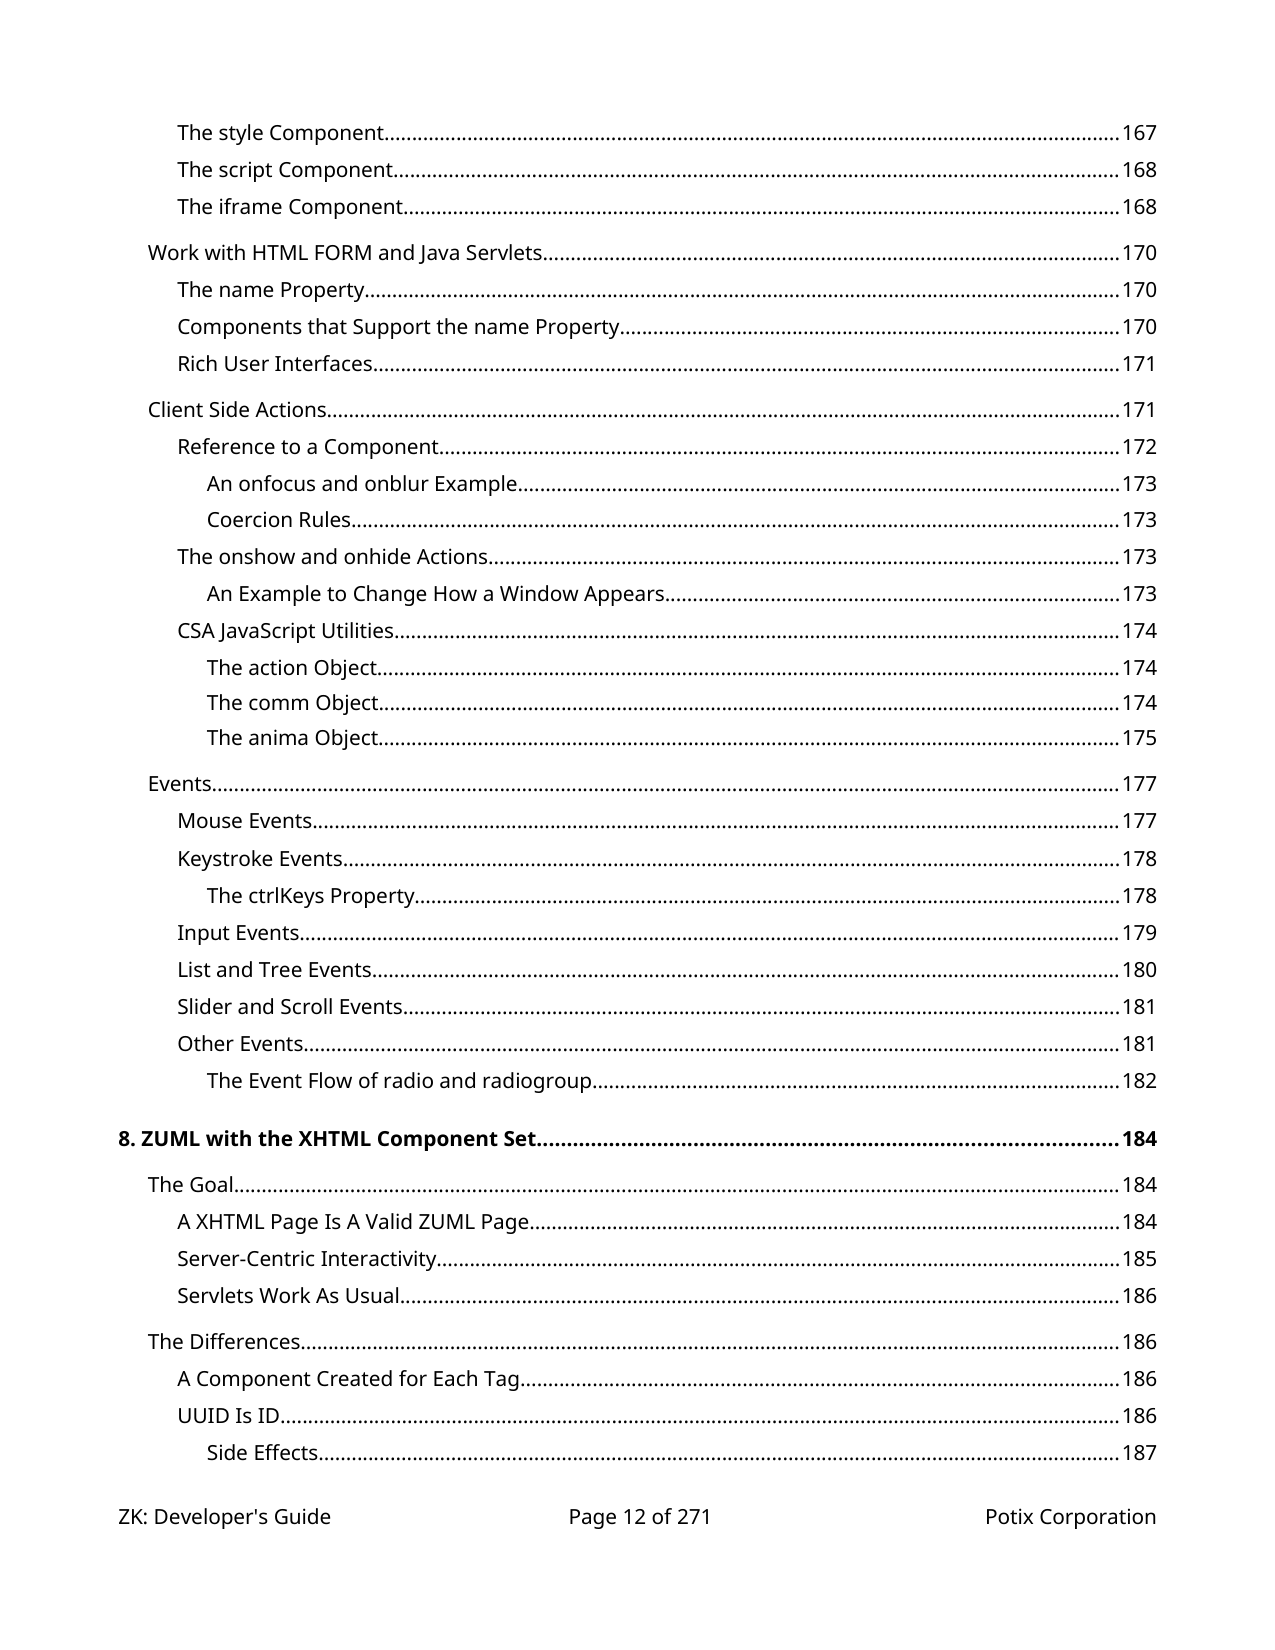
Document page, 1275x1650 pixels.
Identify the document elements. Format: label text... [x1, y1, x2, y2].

text UUID Is ID 186 [177, 1401, 1157, 1429]
text An onfocus and onblur Example 173 [207, 469, 1157, 498]
text A XHTML Page Is A Valid ZUML Page 184 [177, 1207, 1157, 1235]
text The Event Flow of radio and radiogroup 182 [207, 1066, 1157, 1094]
text CSA JavaScript Utilities 174 [177, 616, 1157, 644]
text Servlets Work As Usual 186 [177, 1281, 1157, 1309]
text List and Tree Events 180 [177, 955, 1157, 983]
text The style Component 167 [177, 118, 1157, 146]
text Events 177 [148, 769, 1157, 798]
text 8. ZUML with the XHTML Component Set 184 [118, 1124, 1157, 1152]
text Components that Support the name Property 170 [177, 312, 1157, 341]
text A Component Created for Each Tag 186 [177, 1364, 1157, 1392]
text The anima Object 175 [207, 723, 1157, 752]
text The action Object 174 [207, 653, 1157, 681]
text Rich User Interfaces 171 [177, 349, 1157, 378]
text An Example to Change How a Window Appears 173 [207, 579, 1157, 607]
text Client Side Actions 171 [148, 395, 1157, 424]
text Server-Centric Interactivity 185 [177, 1244, 1157, 1272]
text The name Property 170 [177, 275, 1157, 303]
text Reference to a Component 172 [177, 432, 1157, 461]
text The onshow and onhide Actions 173 [177, 542, 1157, 570]
text Input Events 179 [177, 918, 1157, 946]
text The iframe Component 168 [177, 192, 1157, 221]
text Other Events 181 [177, 1029, 1157, 1057]
text The Goal 184 [148, 1170, 1157, 1198]
text The Differences 186 [148, 1327, 1157, 1355]
text Keystroke Events 178 [177, 844, 1157, 872]
text Side Effects 187 [207, 1438, 1157, 1466]
text The comm Object 174 [207, 688, 1157, 717]
text Slider and Scroll Events 181 [177, 992, 1157, 1020]
text The ctrlKeys Property 178 [207, 881, 1157, 909]
text The script Component 168 [177, 155, 1157, 183]
text Work with HTML FORM and Java Servlets 170 [148, 238, 1157, 266]
text Coercion Rules 173 [207, 505, 1157, 533]
text Mouse Events 177 [177, 807, 1157, 835]
